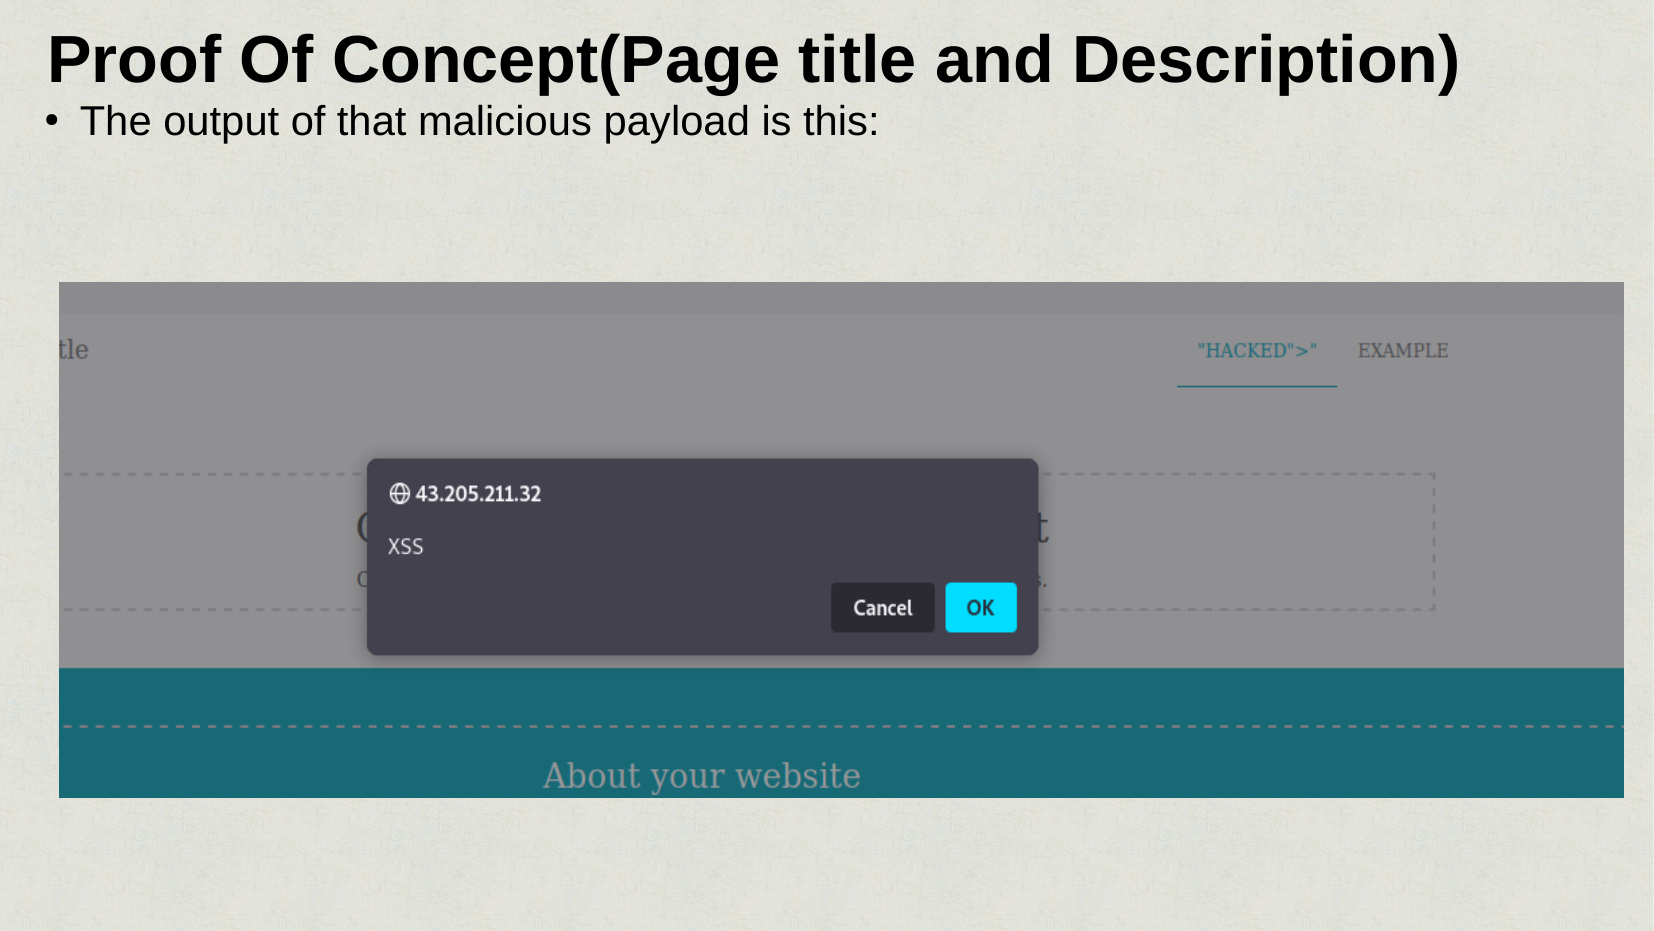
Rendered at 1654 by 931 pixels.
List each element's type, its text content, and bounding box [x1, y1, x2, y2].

text_box The output of that malicious payload is this: [29, 43, 1506, 384]
title Proof Of Concept(Page title and Description) [47, 0, 1536, 119]
picture [0, 0, 1654, 931]
